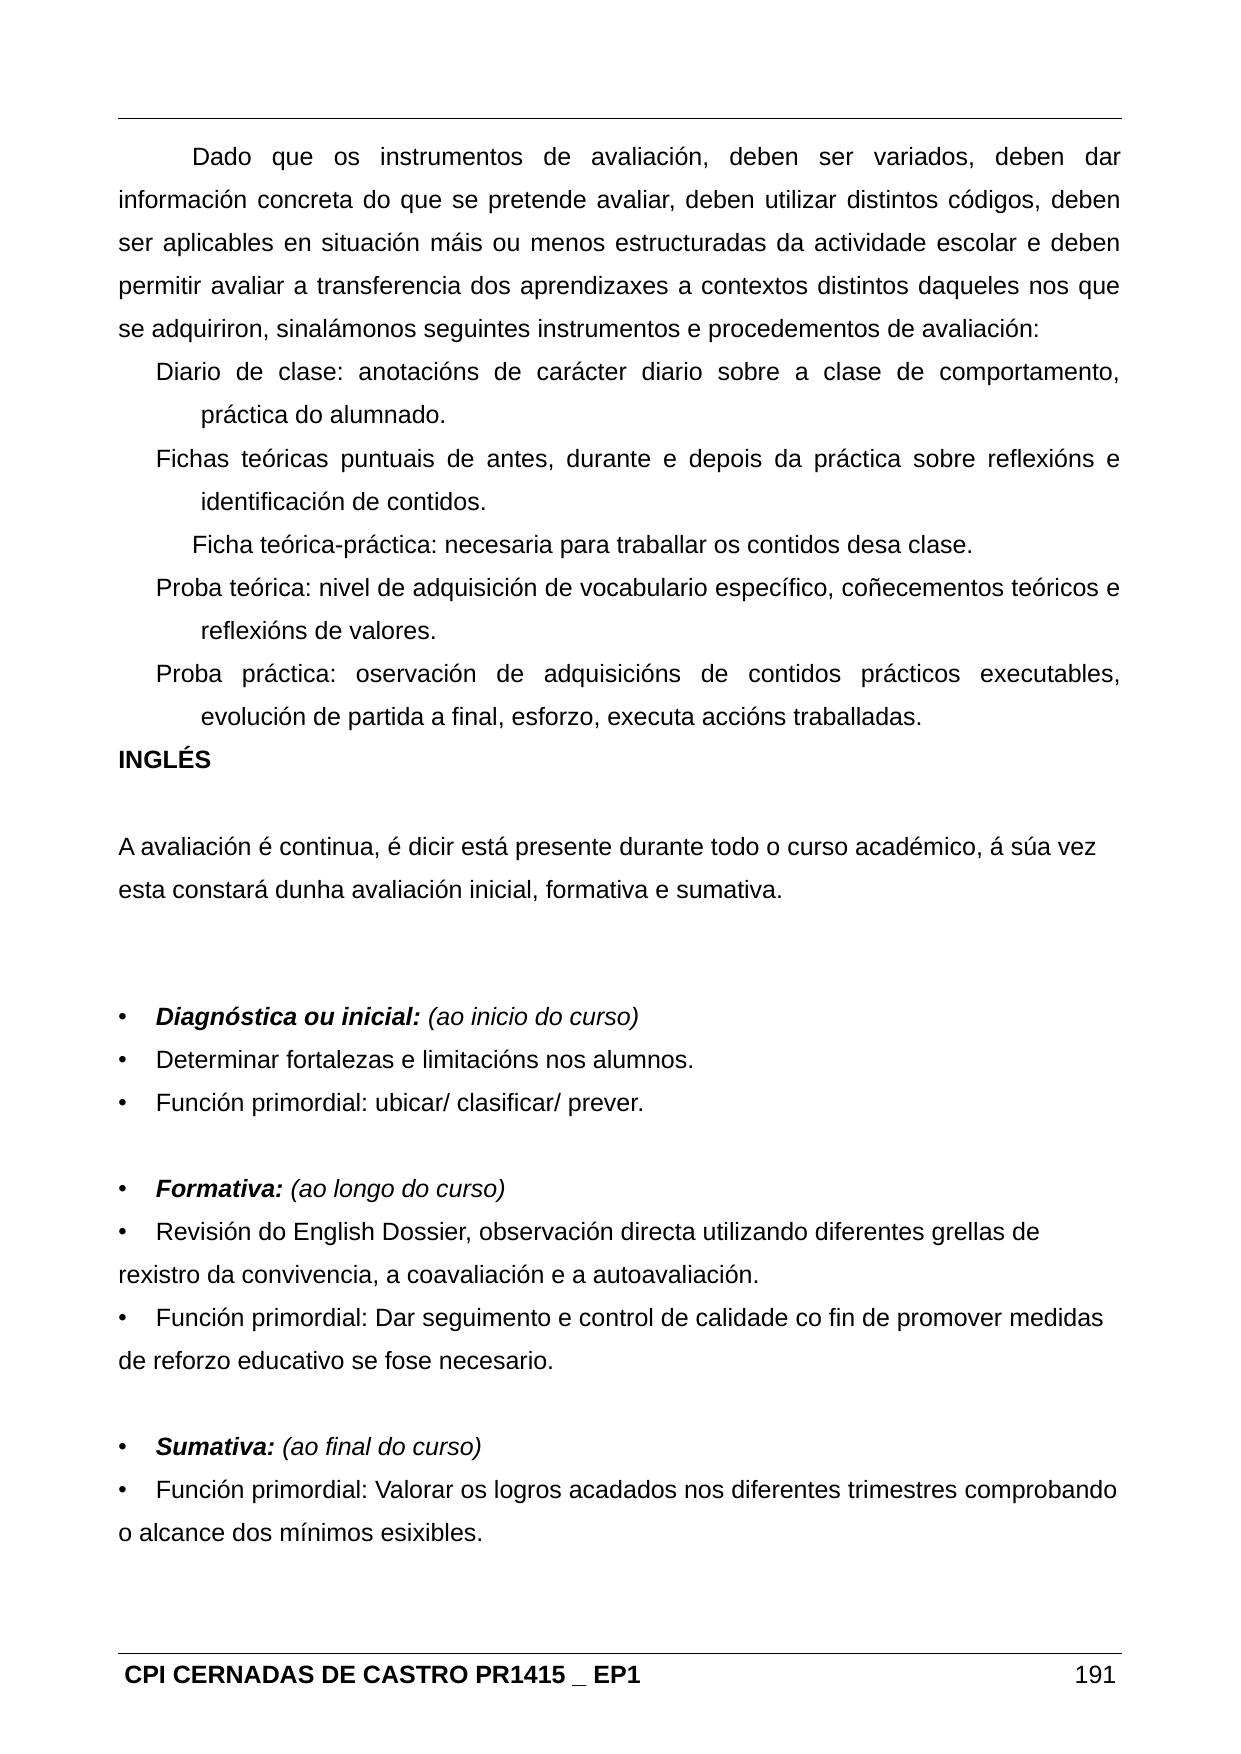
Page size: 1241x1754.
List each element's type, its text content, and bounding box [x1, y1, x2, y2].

list Determinar fortalezas e limitacións nos alumnos. [81, 1045, 1122, 1074]
text A avaliación é continua, é dicir está presente durante todo o curso académico, á súa vez esta constará dunha avaliación inicial, formativa e sumativa. [118, 832, 1122, 903]
list Diario de clase: anotacións de carácter diario sobre a clase de comportamento, práctica do alumnado. [156, 357, 1122, 429]
list Revisión do English Dossier, observación directa utilizando diferentes grellas de rexistro da convivencia, a coavaliación e a autoavaliación. [81, 1217, 1122, 1289]
list Diagnóstica ou inicial: (ao inicio do curso) [81, 1002, 1122, 1031]
list Ficha teórica-práctica: necesaria para traballar os contidos desa clase. [118, 530, 1122, 558]
list Función primordial: ubicar/ clasificar/ prever. [81, 1088, 1122, 1117]
list Proba teórica: nivel de adquisición de vocabulario específico, coñecementos teóricos e reflexións de valores. [156, 573, 1122, 645]
list Formativa: (ao longo do curso) [81, 1173, 1122, 1202]
list Proba práctica: oservación de adquisicións de contidos prácticos executables, evolución de partida a final, esforzo, executa accións traballadas. [156, 659, 1122, 731]
list Fichas teóricas puntuais de antes, durante e depois da práctica sobre reflexións e identificación de contidos. [156, 443, 1122, 515]
list Función primordial: Dar seguimento e control de calidade co fin de promover medidas de reforzo educativo se fose necesario. [81, 1303, 1122, 1375]
text Dado que os instrumentos de avaliación, deben ser variados, deben dar información concreta do que se pretende avaliar, deben utilizar distintos códigos, deben ser aplicables en situación máis ou menos estructuradas da actividade escolar e deben permitir avaliar a transferencia dos aprendizaxes a contextos distintos daqueles nos que se adquiriron, sinalámonos seguintes instrumentos e procedementos de avaliación: [118, 142, 1122, 343]
list Sumativa: (ao final do curso) [81, 1431, 1122, 1460]
text INGLÉS [118, 745, 1122, 774]
list Función primordial: Valorar os logros acadados nos diferentes trimestres comprobando o alcance dos mínimos esixibles. [81, 1475, 1122, 1547]
